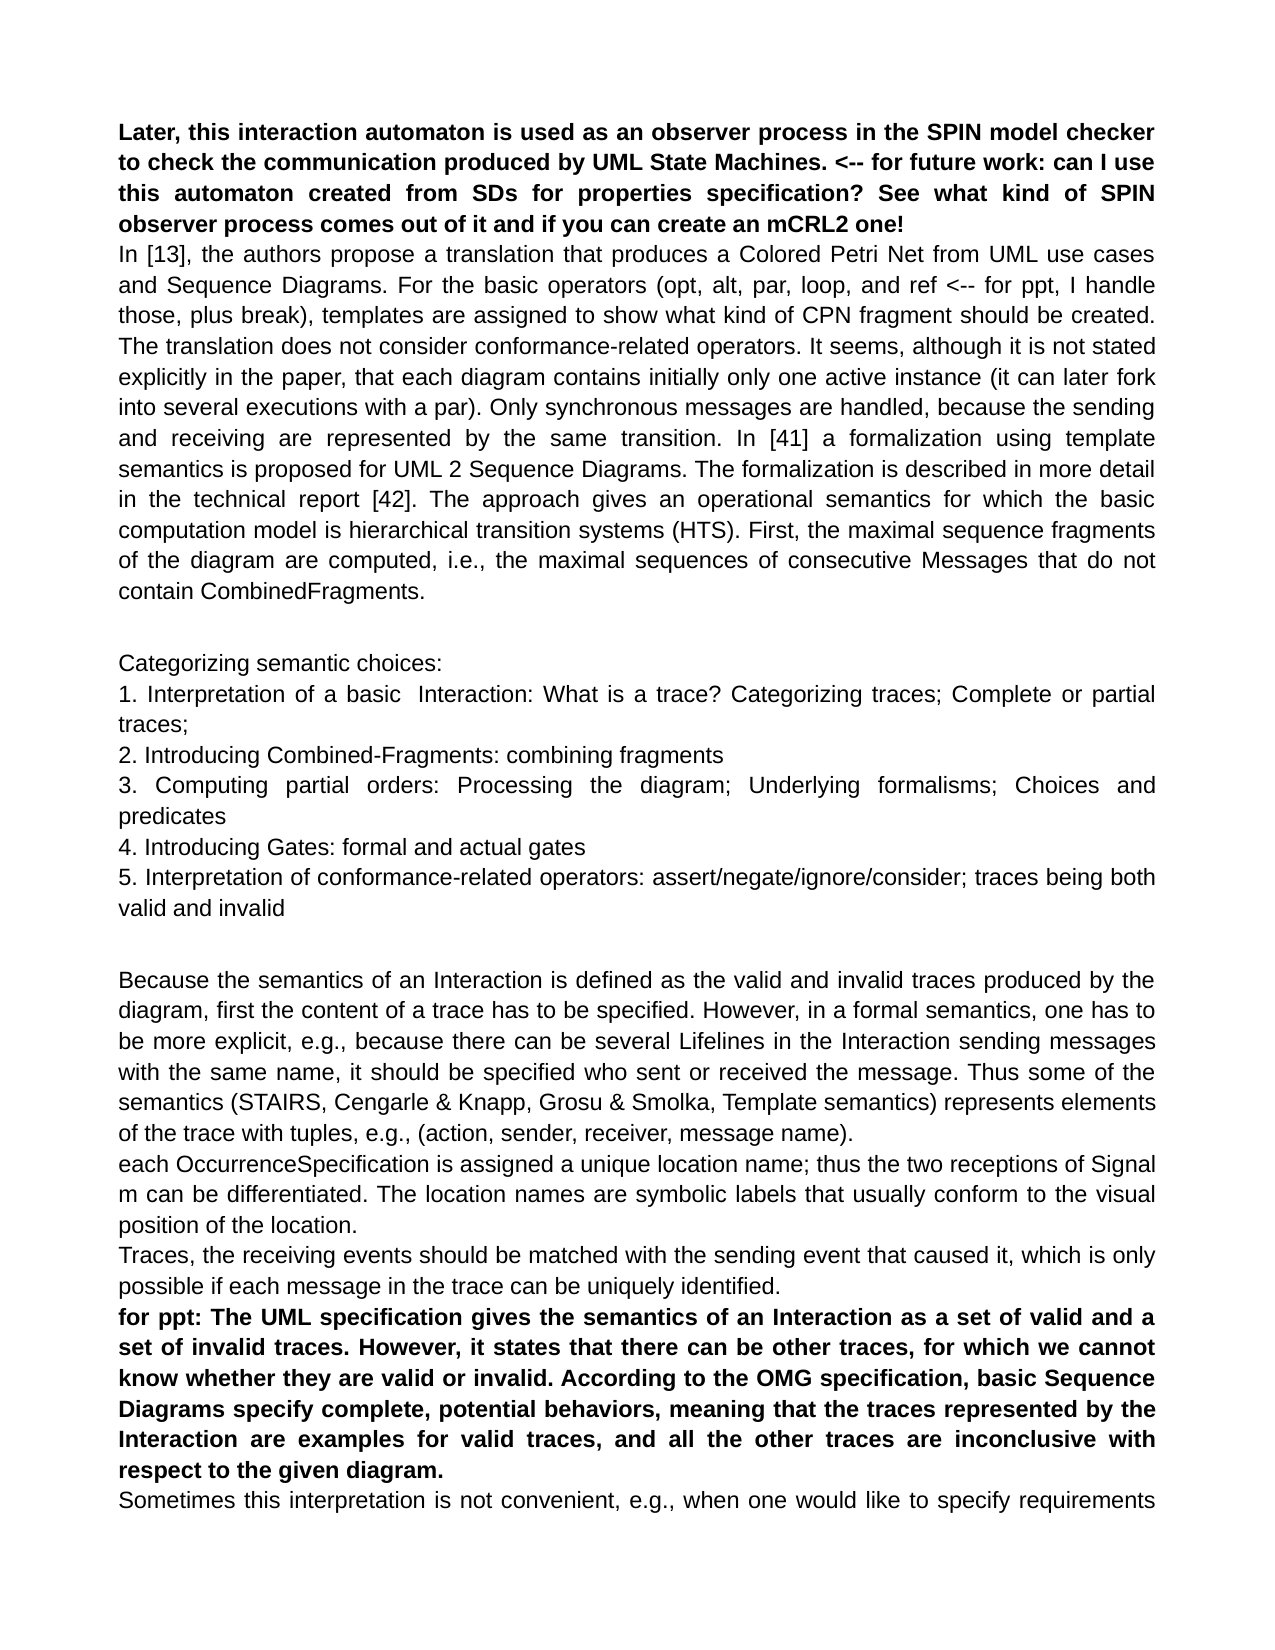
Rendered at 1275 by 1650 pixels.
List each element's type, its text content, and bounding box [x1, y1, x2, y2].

text Sometimes this interpretation is not convenient, e.g., when one would like to specify requirements [118, 1487, 1157, 1514]
text for ppt: The UML specification gives the semantics of an Interaction as a set of valid and a set of invalid traces. However, it states that there can be other traces, for which we cannot know whether they are valid or invalid. According to the OMG specification, basic Sequence Diagrams specify complete, potential behaviors, meaning that the traces represented by the Interaction are examples for valid traces, and all the other traces are inconclusive with respect to the given diagram. [118, 1303, 1157, 1483]
text each OccurrenceSpecification is assigned a unique location name; thus the two receptions of Signal m can be differentiated. The location names are symbolic labels that usually conform to the visual position of the location. [118, 1150, 1157, 1238]
text 4. Introducing Gates: formal and actual gates [118, 833, 1157, 860]
text Later, this interaction automaton is used as an observer process in the SPIN model checker to check the communication produced by UML State Machines. <-- for future work: can I use this automaton created from SDs for properties specification? See what kind of SPIN observer process comes out of it and if you can create an mCRL2 one! [118, 118, 1157, 237]
text 2. Introducing Combined-Fragments: combining fragments [118, 741, 1157, 768]
text 1. Interpretation of a basic Interaction: What is a trace? Categorizing traces; Complete or partial traces; [118, 680, 1157, 737]
text Categorizing semantic choices: [118, 649, 1157, 676]
text 3. Computing partial orders: Processing the diagram; Underlying formalisms; Choices and predicates [118, 772, 1157, 829]
text Because the semantics of an Interaction is defined as the valid and invalid traces produced by the diagram, first the content of a trace has to be specified. However, in a formal semantics, one has to be more explicit, e.g., because there can be several Lifelines in the Interaction sending messages with the same name, it should be specified who sent or received the message. Thus some of the semantics (STAIRS, Cengarle & Knapp, Grosu & Smolka, Template semantics) represents elements of the trace with tuples, e.g., (action, sender, receiver, message name). [118, 966, 1157, 1146]
text In [13], the authors propose a translation that produces a Colored Petri Net from UML use cases and Sequence Diagrams. For the basic operators (opt, alt, par, loop, and ref <-- for ppt, I handle those, plus break), templates are assigned to show what kind of CPN fragment should be created. The translation does not consider conformance-related operators. It seems, although it is not stated explicitly in the paper, that each diagram contains initially only one active instance (it can later fork into several executions with a par). Only synchronous messages are handled, because the sending and receiving are represented by the same transition. In [41] a formalization using template semantics is proposed for UML 2 Sequence Diagrams. The formalization is described in more detail in the technical report [42]. The approach gives an operational semantics for which the basic computation model is hierarchical transition systems (HTS). First, the maximal sequence fragments of the diagram are computed, i.e., the maximal sequences of consecutive Messages that do not contain CombinedFragments. [118, 241, 1157, 604]
text 5. Interpretation of conformance-related operators: assert/negate/ignore/consider; traces being both valid and invalid [118, 864, 1157, 921]
text Traces, the receiving events should be matched with the sending event that caused it, which is only possible if each message in the trace can be uniquely identified. [118, 1242, 1157, 1299]
